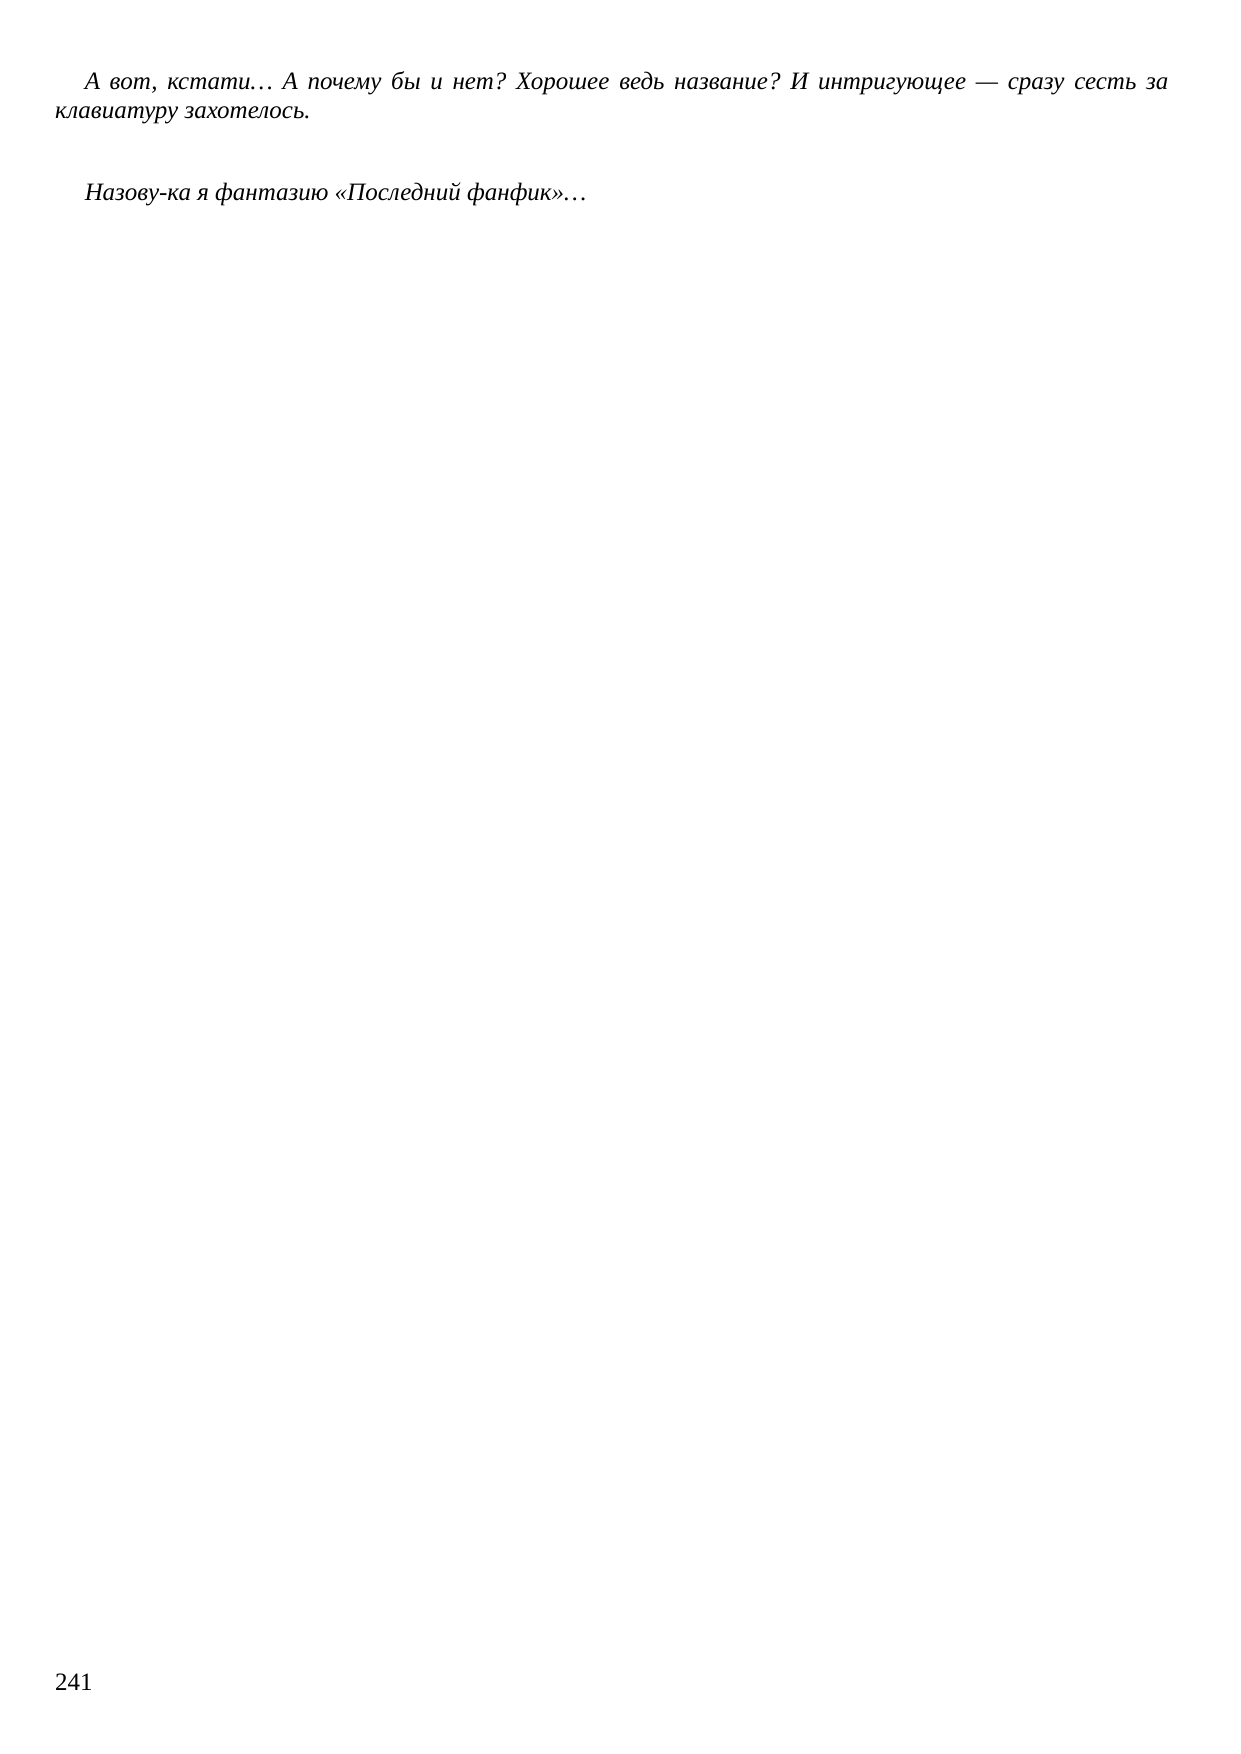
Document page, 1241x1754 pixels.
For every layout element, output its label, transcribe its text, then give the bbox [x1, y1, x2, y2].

text А вот, кстати… А почему бы и нет? Хорошее ведь название? И интригующее — сразу сесть за клавиатуру захотелось. [55, 66, 1173, 123]
text Назову-ка я фантазию «Последний фанфик»… [55, 177, 1173, 206]
